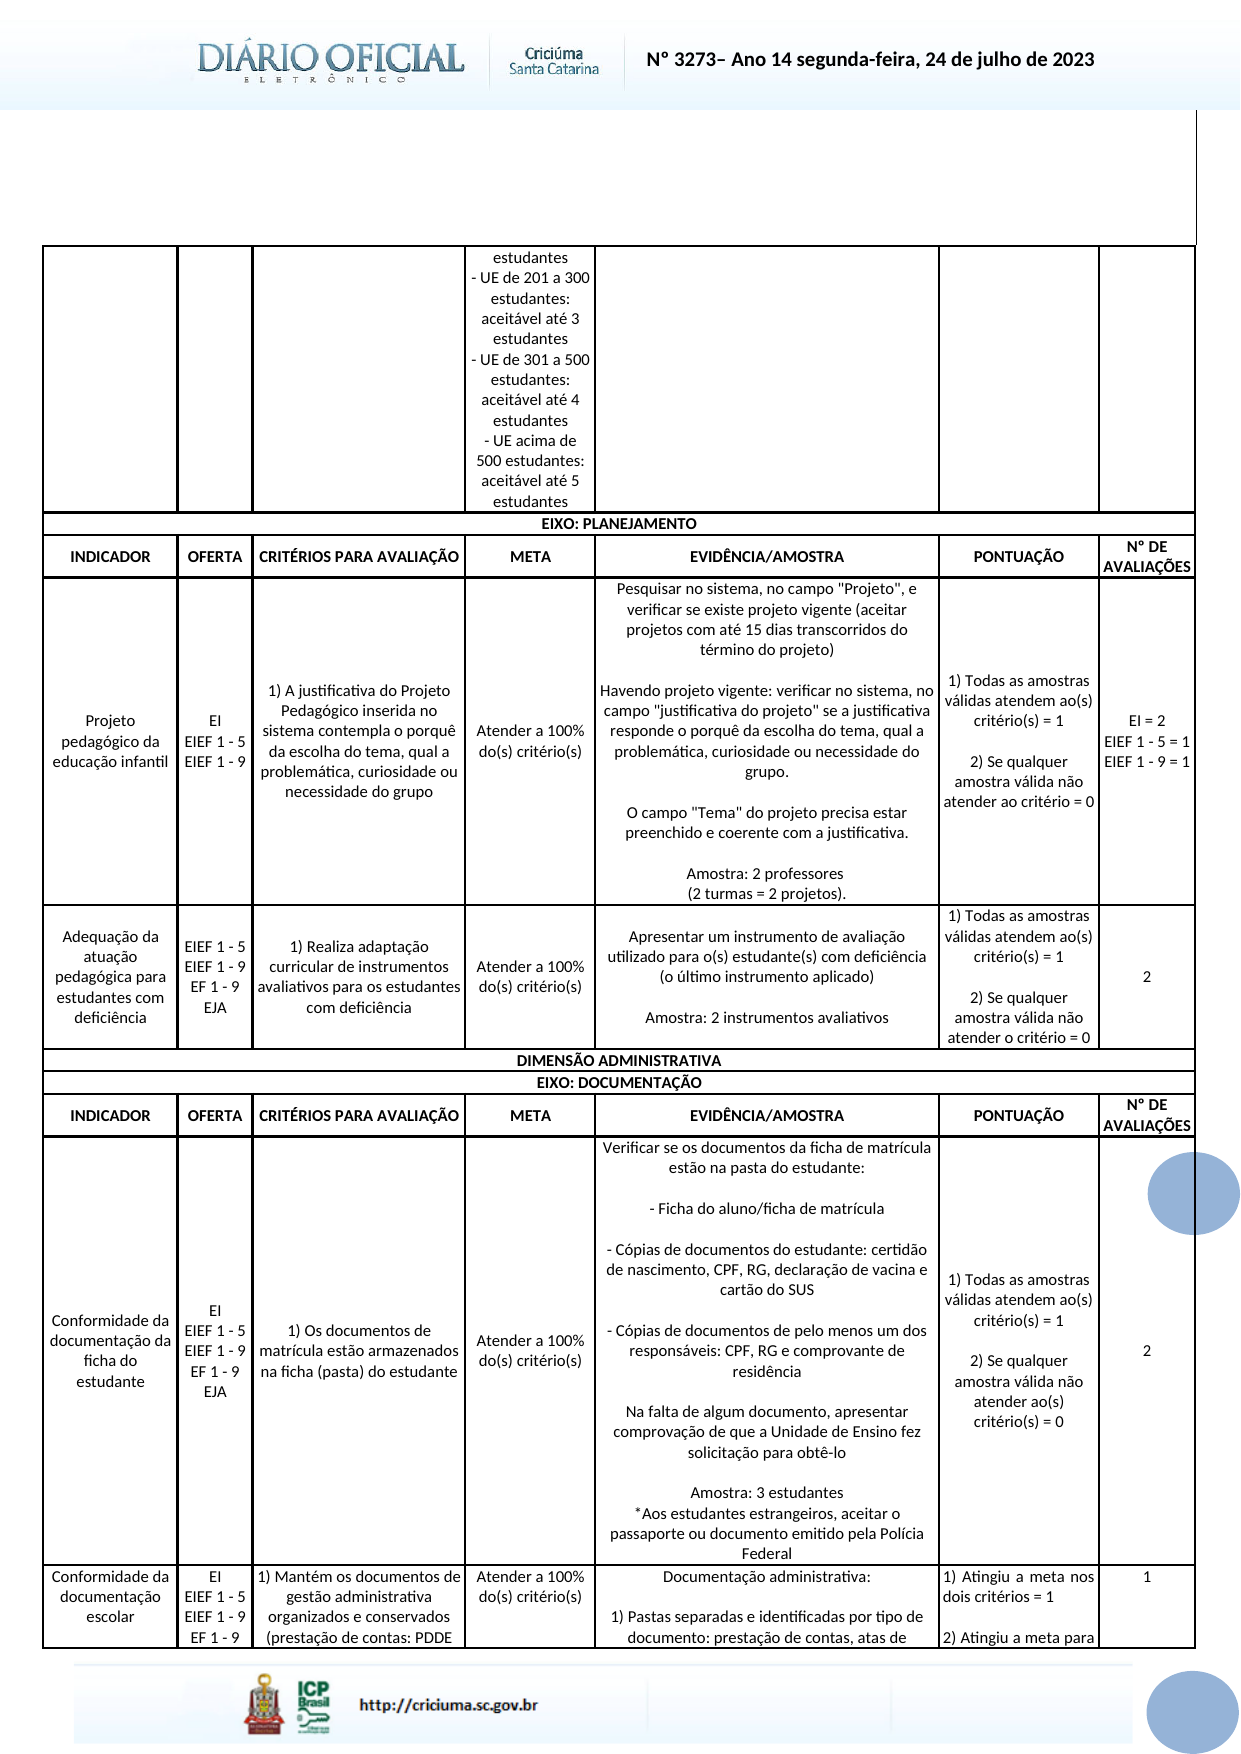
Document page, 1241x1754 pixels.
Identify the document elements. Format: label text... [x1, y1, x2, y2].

table_cell OFERTA [179, 536, 251, 576]
table_cell 1) Todas as amostras válidas atendem ao(s) critério(s) = 1 2) Se qualquer amostra válida não atender o critério = 0 [940, 906, 1098, 1048]
table_cell 1) Todas as amostras válidas atendem ao(s) critério(s) = 1 2) Se qualquer amostra válida não atender ao critério = 0 [940, 579, 1098, 903]
table_cell estudantes - UE de 201 a 300 estudantes: aceitável até 3 estudantes - UE de 301 a 500 estudantes: aceitável até 4 estudantes - UE acima de 500 estudantes: aceitável até 5 estudantes [466, 247, 594, 511]
table_cell Conformidade da documentação escolar [44, 1566, 176, 1647]
table_cell Nº DE AVALIAÇÕES [1100, 536, 1194, 576]
table_cell 1) Realiza adaptação curricular de instrumentos avaliativos para os estudantes com deficiência [254, 906, 464, 1048]
table_cell Apresentar um instrumento de avaliação utilizado para o(s) estudante(s) com deficiência (o último instrumento aplicado) Amostra: 2 instrumentos avaliativos [596, 906, 938, 1048]
table_cell CRITÉRIOS PARA AVALIAÇÃO [254, 536, 464, 576]
table_cell PONTUAÇÃO [940, 1095, 1098, 1135]
table_cell INDICADOR [44, 536, 176, 576]
table_cell Atender a 100% do(s) critério(s) [466, 1566, 594, 1647]
table_cell 1) Mantém os documentos de gestão administrativa organizados e conservados (prestação de contas: PDDE [254, 1566, 464, 1647]
table_cell [44, 247, 176, 511]
table_cell Atender a 100% do(s) critério(s) [466, 579, 594, 903]
table_cell Projeto pedagógico da educação infantil [44, 579, 176, 903]
table_cell Pesquisar no sistema, no campo "Projeto", e verificar se existe projeto vigente (aceitar projetos com até 15 dias transcorridos do término do projeto) Havendo projeto vigente: verificar no sistema, no campo "justificativa do projeto" se a justificativa responde o porquê da escolha do tema, qual a problemática, curiosidade ou necessidade do grupo. O campo "Tema" do projeto precisa estar preenchido e coerente com a justificativa. Amostra: 2 professores (2 turmas = 2 projetos). [596, 579, 938, 903]
table_cell INDICADOR [44, 1095, 176, 1135]
table_cell 1) Atingiu a meta nos dois critérios = 1 2) Atingiu a meta para [940, 1566, 1098, 1647]
table_cell 2 [1100, 1138, 1194, 1564]
table_cell META [466, 536, 594, 576]
table_cell [940, 247, 1098, 511]
table_cell META [466, 1095, 594, 1135]
table_cell Nº DE AVALIAÇÕES [1100, 1095, 1194, 1135]
table_cell CRITÉRIOS PARA AVALIAÇÃO [254, 1095, 464, 1135]
table_cell PONTUAÇÃO [940, 536, 1098, 576]
table_cell EIXO: PLANEJAMENTO [44, 514, 1194, 534]
table_cell [179, 247, 251, 511]
table_cell OFERTA [179, 1095, 251, 1135]
table_cell 1) Os documentos de matrícula estão armazenados na ficha (pasta) do estudante [254, 1138, 464, 1564]
table_cell Verificar se os documentos da ficha de matrícula estão na pasta do estudante: - Ficha do aluno/ficha de matrícula - Cópias de documentos do estudante: certidão de nascimento, CPF, RG, declaração de vacina e cartão do SUS - Cópias de documentos de pelo menos um dos responsáveis: CPF, RG e comprovante de residência Na falta de algum documento, apresentar comprovação de que a Unidade de Ensino fez solicitação para obtê-lo Amostra: 3 estudantes *Aos estudantes estrangeiros, aceitar o passaporte ou documento emitido pela Polícia Federal [596, 1138, 938, 1564]
table_cell DIMENSÃO ADMINISTRATIVA [44, 1050, 1194, 1070]
table_cell [1100, 247, 1194, 511]
table_cell 1) A justificativa do Projeto Pedagógico inserida no sistema contempla o porquê da escolha do tema, qual a problemática, curiosidade ou necessidade do grupo [254, 579, 464, 903]
table_cell 2 [1100, 906, 1194, 1048]
table_cell EI = 2 EIEF 1 - 5 = 1 EIEF 1 - 9 = 1 [1100, 579, 1194, 903]
table_cell EIEF 1 - 5 EIEF 1 - 9 EF 1 - 9 EJA [179, 906, 251, 1048]
table_cell EVIDÊNCIA/AMOSTRA [596, 536, 938, 576]
table_cell 1 [1100, 1566, 1194, 1647]
table_cell EI EIEF 1 - 5 EIEF 1 - 9 EF 1 - 9 EJA [179, 1138, 251, 1564]
table_cell Adequação da atuação pedagógica para estudantes com deficiência [44, 906, 176, 1048]
table_cell EI EIEF 1 - 5 EIEF 1 - 9 [179, 579, 251, 903]
table_cell Atender a 100% do(s) critério(s) [466, 906, 594, 1048]
table_cell 1) Todas as amostras válidas atendem ao(s) critério(s) = 1 2) Se qualquer amostra válida não atender ao(s) critério(s) = 0 [940, 1138, 1098, 1564]
table_cell EI EIEF 1 - 5 EIEF 1 - 9 EF 1 - 9 [179, 1566, 251, 1647]
table_cell [254, 247, 464, 511]
table_cell EIXO: DOCUMENTAÇÃO [44, 1072, 1194, 1093]
table_cell Conformidade da documentação da ficha do estudante [44, 1138, 176, 1564]
table_cell Documentação administrativa: 1) Pastas separadas e identificadas por tipo de documento: prestação de contas, atas de [596, 1566, 938, 1647]
table_cell EVIDÊNCIA/AMOSTRA [596, 1095, 938, 1135]
table_cell [596, 247, 938, 511]
table_cell Atender a 100% do(s) critério(s) [466, 1138, 594, 1564]
